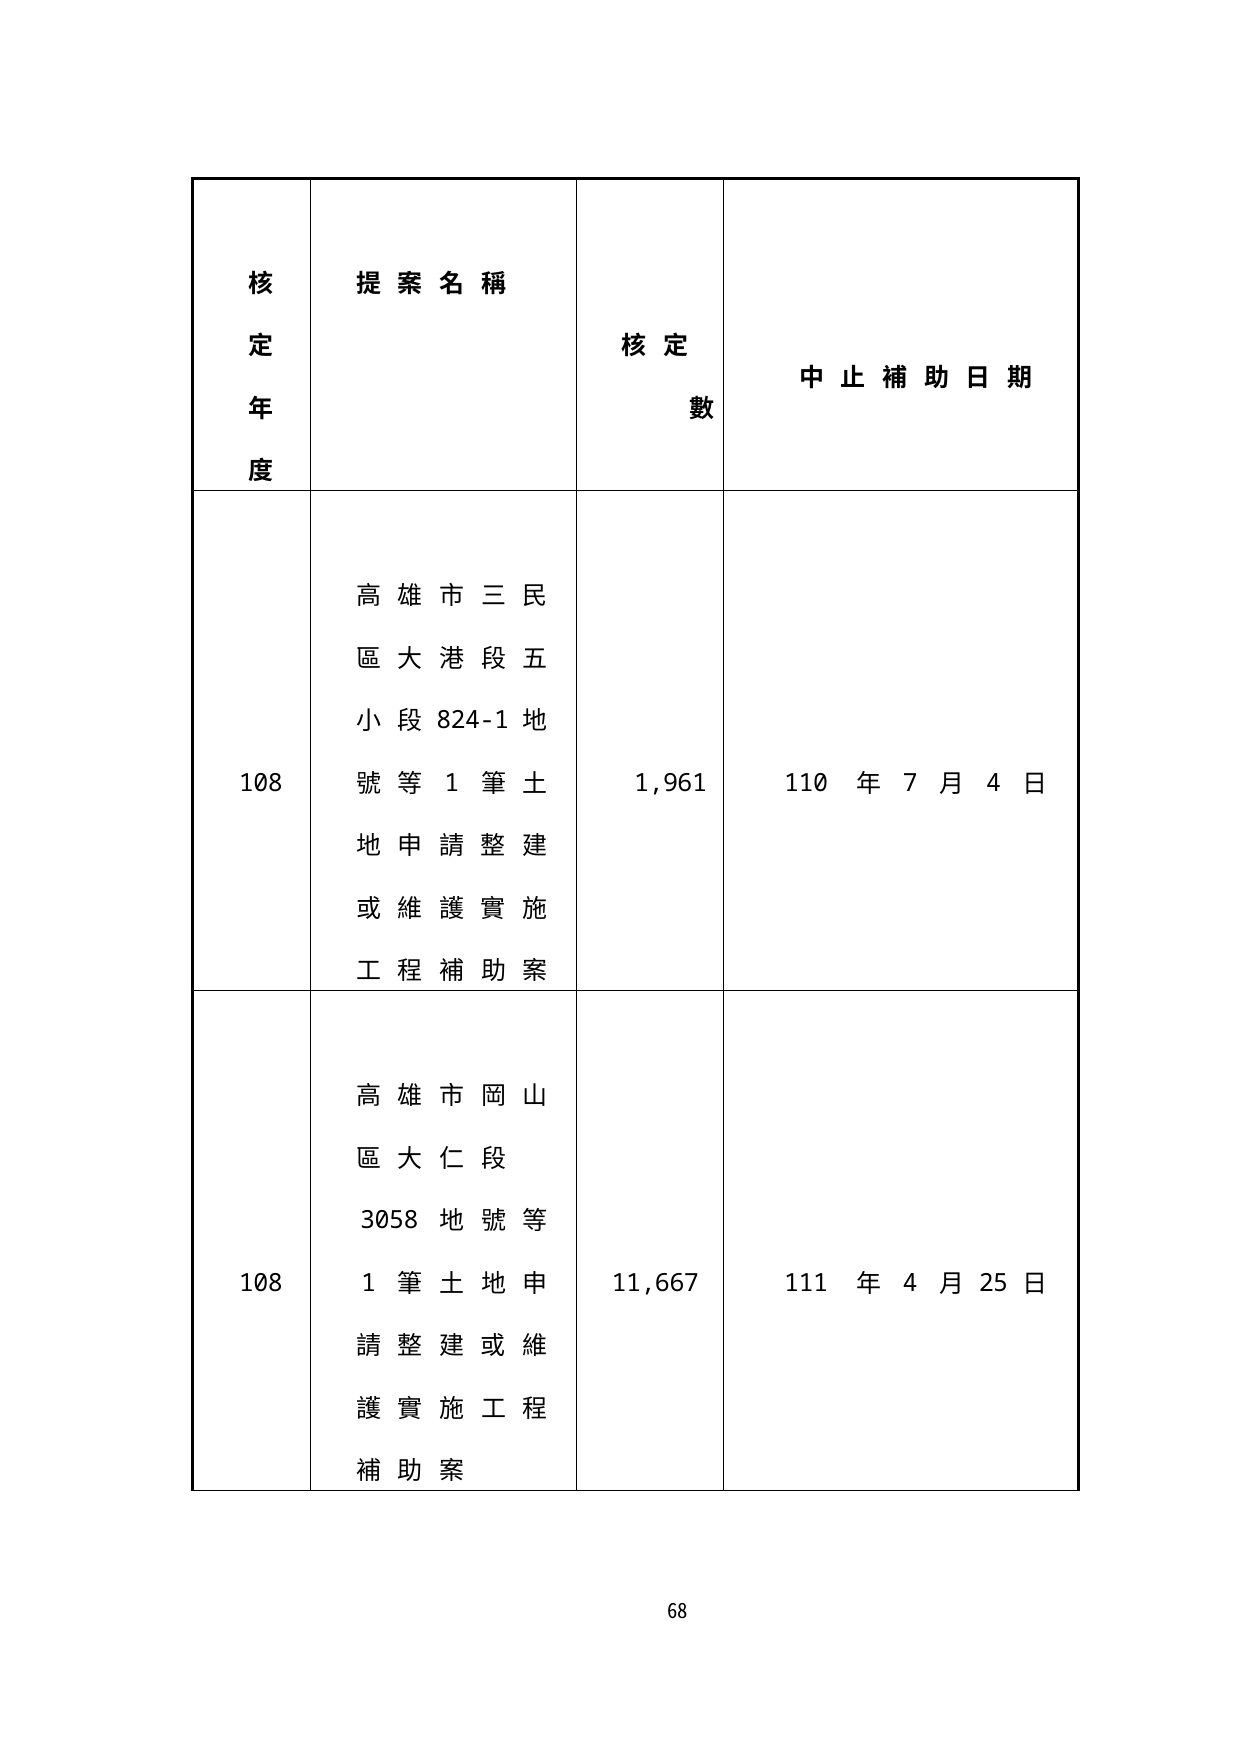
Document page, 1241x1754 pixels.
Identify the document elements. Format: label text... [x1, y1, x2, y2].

table_cell 108 [194, 491, 310, 990]
table_cell 高雄市岡山區大仁段3058地號等1筆土地申請整建或維護實施工程補助案 [311, 991, 576, 1490]
table_cell 110年7月4日 [724, 491, 1077, 990]
table_cell 108 [194, 991, 310, 1490]
table_header 中止補助日期 [724, 180, 1077, 490]
table_header 核定數 [577, 180, 723, 490]
table_cell 11,667 [577, 991, 723, 1490]
table_cell 高雄市三民區大港段五小段824-1地號等1筆土地申請整建或維護實施工程補助案 [311, 491, 576, 990]
table_cell 111年4月25日 [724, 991, 1077, 1490]
table_header 核定年度 [194, 180, 310, 490]
table_cell 1,961 [577, 491, 723, 990]
table_header 提案名稱 [311, 180, 576, 490]
